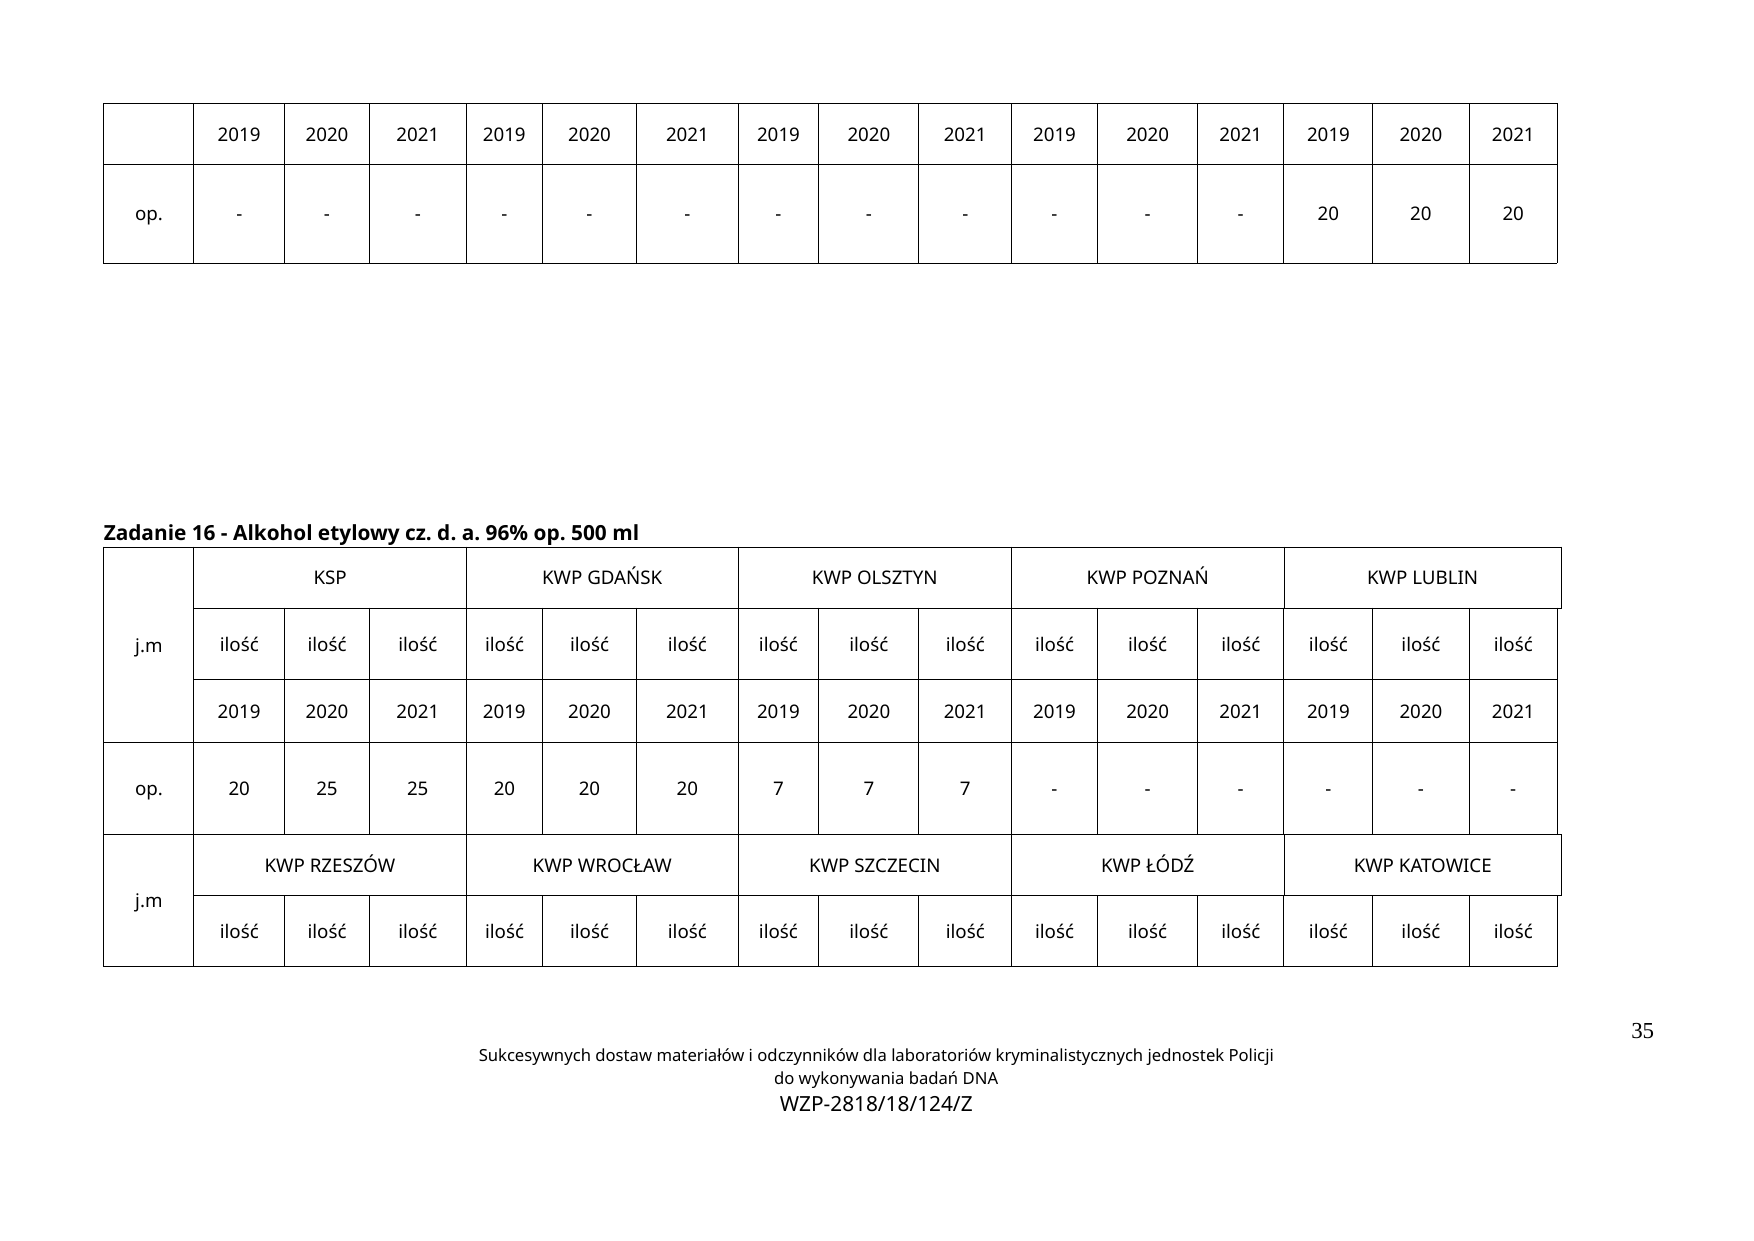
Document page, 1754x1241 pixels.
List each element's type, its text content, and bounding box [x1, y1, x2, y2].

table_header KWP LUBLIN [1285, 548, 1561, 607]
table_cell ilość [1098, 609, 1197, 679]
table_cell KWP RZESZÓW [194, 835, 466, 895]
table_cell op. [104, 743, 193, 834]
table_cell - [1373, 743, 1469, 834]
table_cell - [543, 165, 636, 262]
table_cell 25 [285, 743, 369, 834]
table_cell ilość [919, 609, 1011, 679]
table_cell 7 [919, 743, 1011, 834]
table_cell 2019 [1012, 104, 1097, 164]
table_cell 2020 [1098, 104, 1197, 164]
table_cell 2019 [1284, 104, 1372, 164]
table_cell 25 [370, 743, 466, 834]
table_cell - [1098, 165, 1197, 262]
table_cell - [1470, 743, 1557, 834]
table_cell - [739, 165, 818, 262]
table_cell 20 [637, 743, 738, 834]
table_cell 2019 [467, 680, 542, 742]
table_cell ilość [1284, 609, 1372, 679]
table_cell ilość [1198, 896, 1283, 966]
table_cell 2019 [194, 104, 284, 164]
table_cell - [1198, 165, 1283, 262]
table_cell ilość [919, 896, 1011, 966]
table_cell 2020 [285, 104, 369, 164]
table_cell ilość [1470, 609, 1557, 679]
table_cell 2020 [819, 104, 918, 164]
table_cell [104, 104, 193, 164]
table_cell ilość [819, 609, 918, 679]
table_cell 2021 [370, 104, 466, 164]
table_cell ilość [467, 896, 542, 966]
table_cell ilość [370, 896, 466, 966]
table_cell 7 [739, 743, 818, 834]
table_cell 20 [194, 743, 284, 834]
table_cell - [919, 165, 1011, 262]
table_cell KWP SZCZECIN [739, 835, 1011, 895]
table_cell ilość [739, 609, 818, 679]
table_cell ilość [1098, 896, 1197, 966]
table_cell ilość [819, 896, 918, 966]
table_cell 2021 [637, 104, 738, 164]
table_cell - [467, 165, 542, 262]
table_cell 2020 [543, 104, 636, 164]
table_cell ilość [1373, 896, 1469, 966]
table_cell ilość [1012, 896, 1097, 966]
table_cell ilość [1284, 896, 1372, 966]
table_cell 2021 [1470, 680, 1557, 742]
table_cell 20 [1284, 165, 1372, 262]
table_cell 2021 [370, 680, 466, 742]
text Zadanie 16 - Alkohol etylowy cz. d. a. 96% op. 500 ml [103, 518, 1654, 547]
table_cell KWP ŁÓDŹ [1012, 835, 1284, 895]
table_header KSP [194, 548, 466, 607]
table_cell - [1284, 743, 1372, 834]
table_cell ilość [543, 896, 636, 966]
table_cell ilość [370, 609, 466, 679]
table_cell 2020 [819, 680, 918, 742]
table_cell 20 [1373, 165, 1469, 262]
table_cell 2019 [739, 104, 818, 164]
table_header KWP GDAŃSK [467, 548, 738, 607]
table_cell 2019 [739, 680, 818, 742]
table_cell 2019 [194, 680, 284, 742]
table_cell 7 [819, 743, 918, 834]
table_cell KWP KATOWICE [1285, 835, 1561, 895]
table_header j.m [104, 548, 193, 742]
table_cell 2020 [285, 680, 369, 742]
table_header KWP POZNAŃ [1012, 548, 1284, 607]
table_cell 2021 [919, 680, 1011, 742]
table_cell KWP WROCŁAW [467, 835, 738, 895]
table_cell 2020 [1373, 104, 1469, 164]
table_cell - [194, 165, 284, 262]
table_cell ilość [1198, 609, 1283, 679]
table_cell 2021 [1198, 680, 1283, 742]
table_cell 2021 [919, 104, 1011, 164]
table_cell ilość [637, 896, 738, 966]
table_cell 2019 [1284, 680, 1372, 742]
table_cell ilość [285, 609, 369, 679]
table_cell 2020 [1373, 680, 1469, 742]
table_cell 20 [1470, 165, 1557, 262]
table_header KWP OLSZTYN [739, 548, 1011, 607]
table_cell j.m [104, 835, 193, 966]
table_cell ilość [1470, 896, 1557, 966]
table_cell 20 [543, 743, 636, 834]
table_cell ilość [1012, 609, 1097, 679]
table_cell 20 [467, 743, 542, 834]
table_cell ilość [543, 609, 636, 679]
table_cell op. [104, 165, 193, 262]
table_cell - [1098, 743, 1197, 834]
table_cell ilość [194, 896, 284, 966]
table_cell - [637, 165, 738, 262]
table_cell ilość [194, 609, 284, 679]
table_cell - [1012, 165, 1097, 262]
table_cell - [370, 165, 466, 262]
table_cell 2021 [637, 680, 738, 742]
table_cell 2021 [1198, 104, 1283, 164]
table_cell - [1198, 743, 1283, 834]
table_cell ilość [637, 609, 738, 679]
table_cell - [1012, 743, 1097, 834]
table_cell 2021 [1470, 104, 1557, 164]
table_cell ilość [467, 609, 542, 679]
table_cell ilość [739, 896, 818, 966]
table_cell - [285, 165, 369, 262]
table_cell - [819, 165, 918, 262]
table_cell 2019 [467, 104, 542, 164]
table_cell 2019 [1012, 680, 1097, 742]
table_cell 2020 [1098, 680, 1197, 742]
table_cell ilość [285, 896, 369, 966]
table_cell 2020 [543, 680, 636, 742]
table_cell ilość [1373, 609, 1469, 679]
